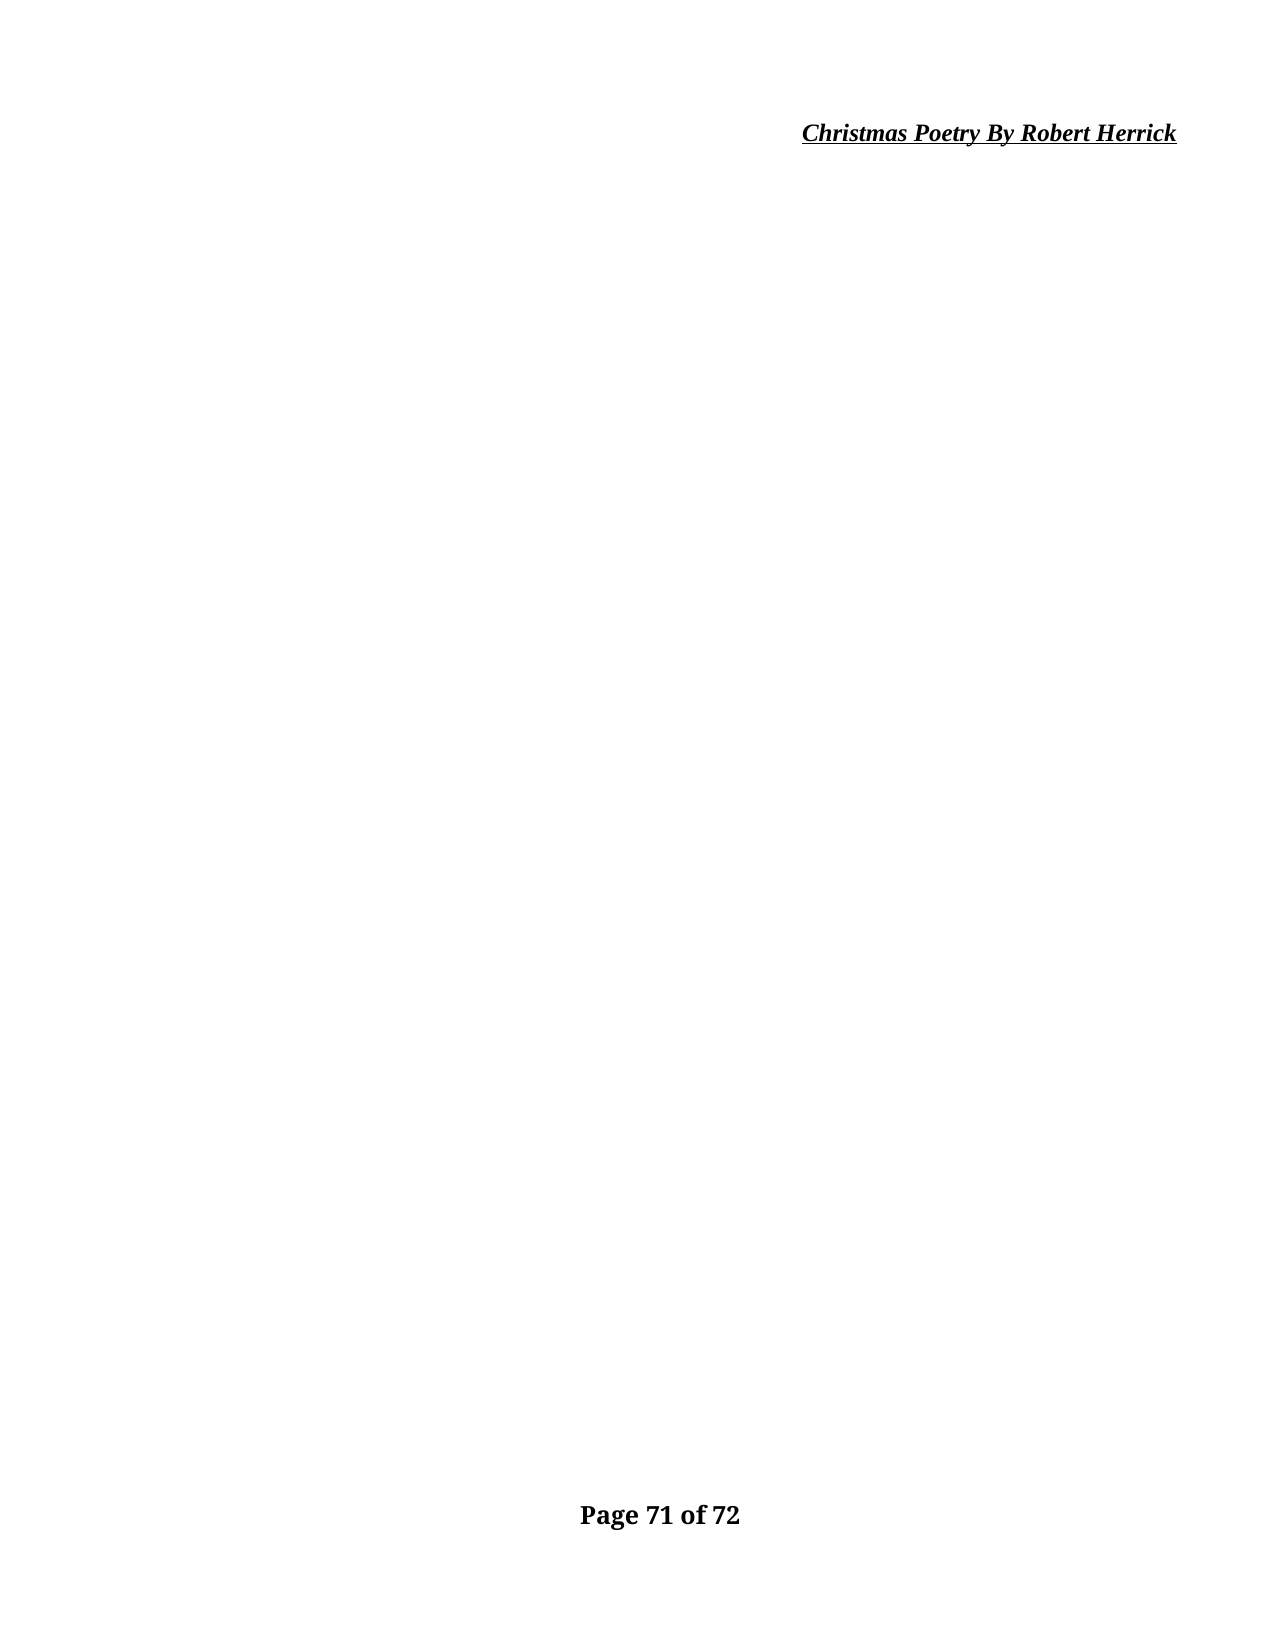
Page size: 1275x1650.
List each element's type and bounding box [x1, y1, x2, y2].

text [141, 177, 1179, 211]
